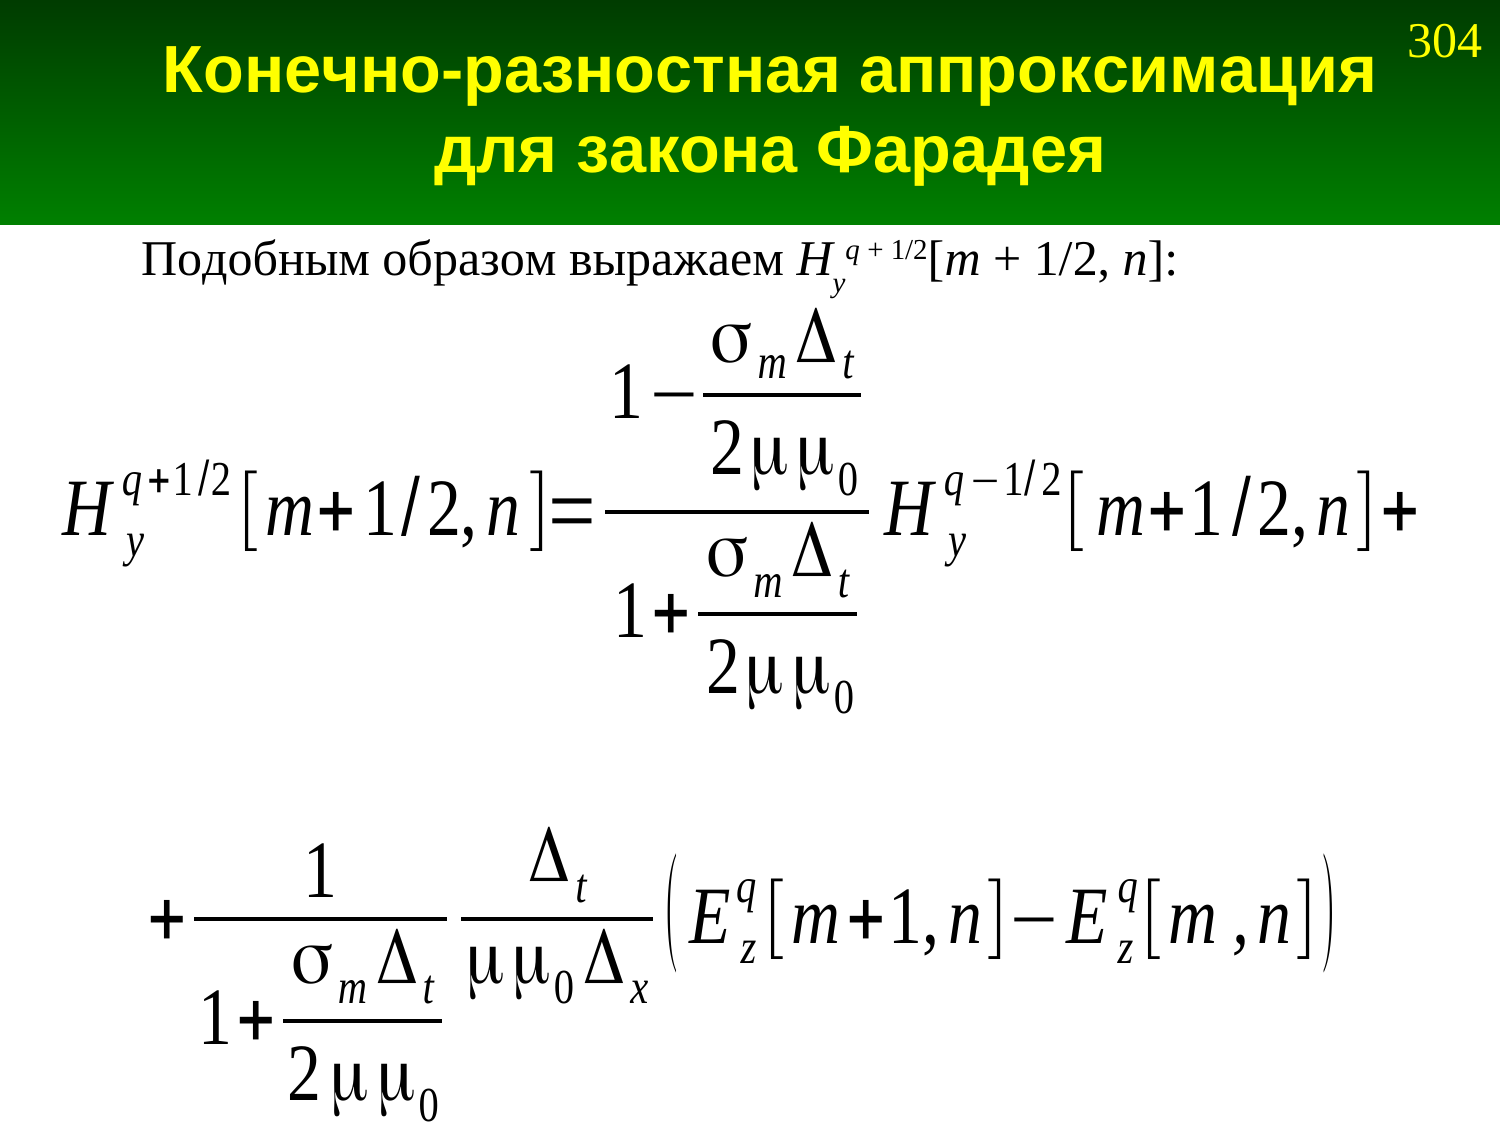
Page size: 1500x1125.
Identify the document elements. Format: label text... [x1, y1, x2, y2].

chart [41, 301, 1438, 1125]
title Конечно-разностная аппроксимация для закона Фарадея [100, 7, 1441, 204]
text_box Подобным образом выражаем Hyq + 1/2[m + 1/2, n]: [126, 218, 1194, 301]
